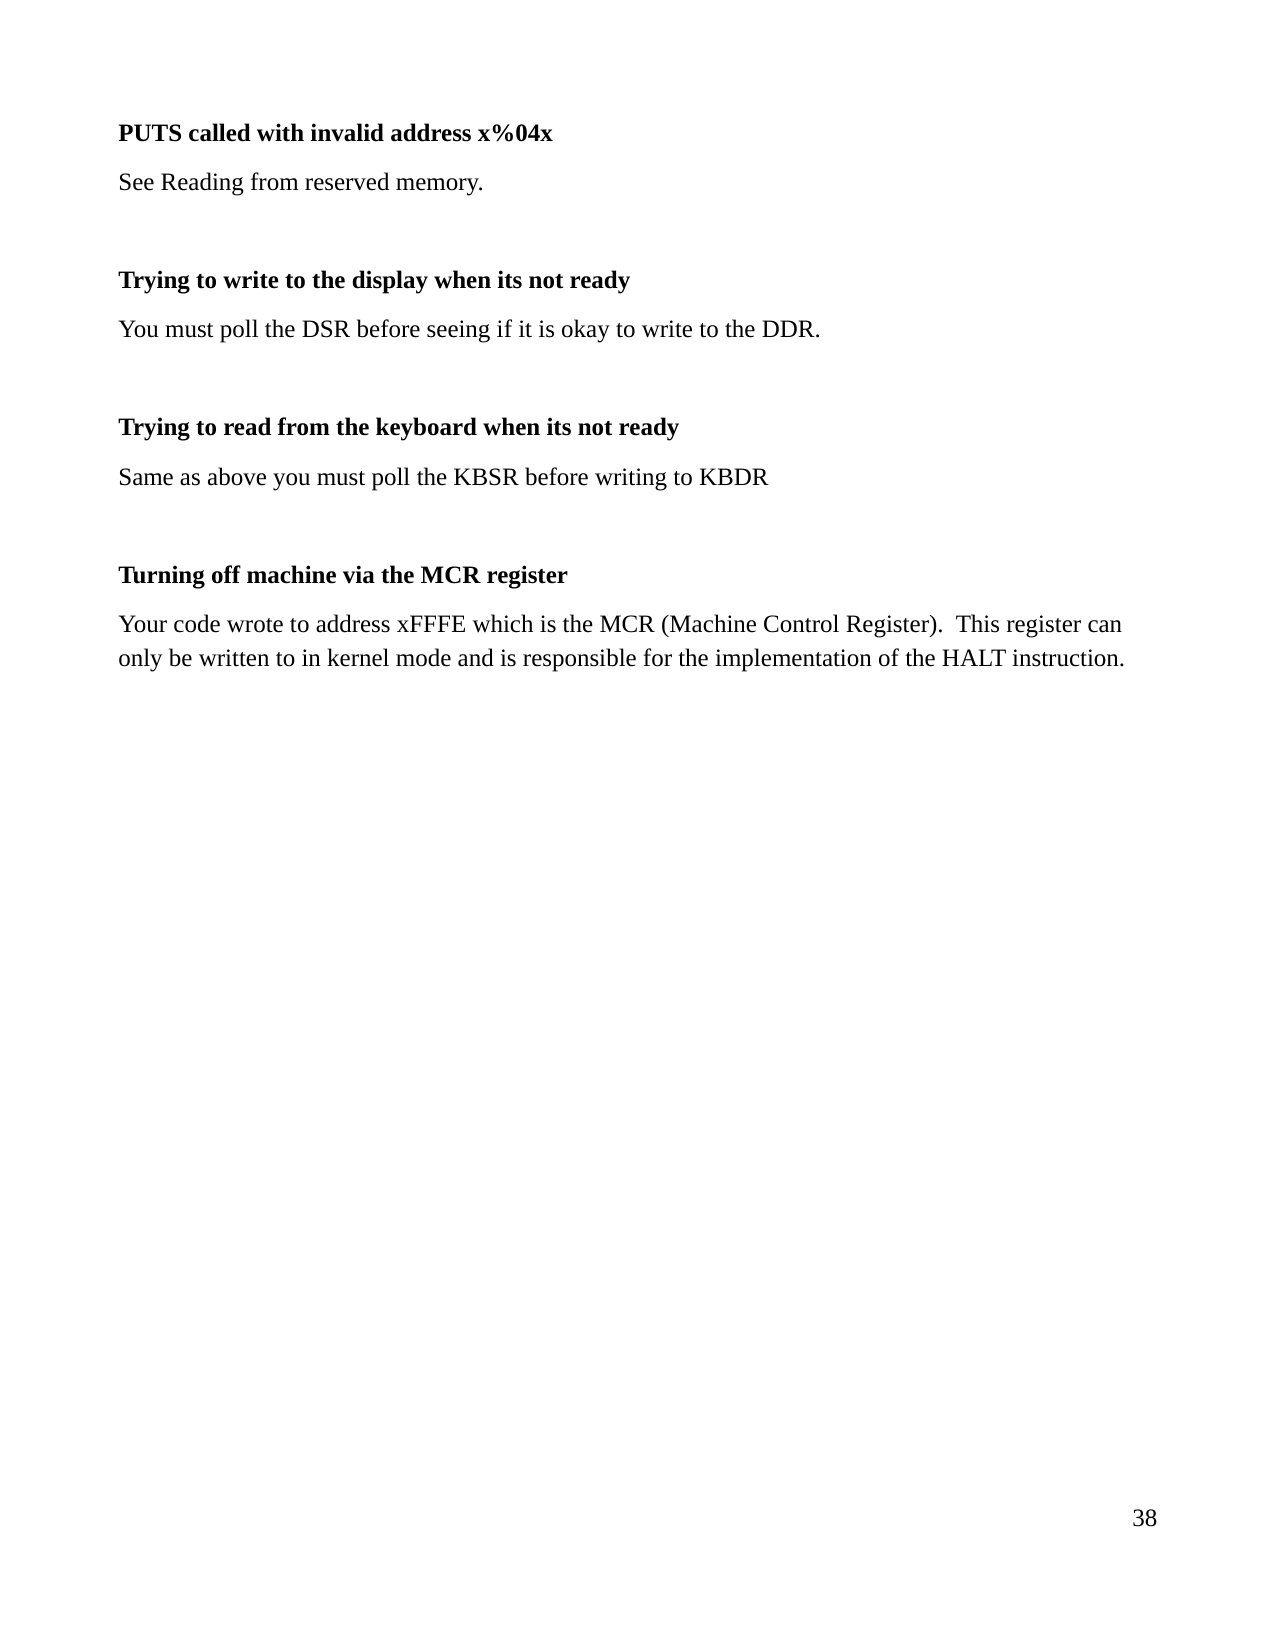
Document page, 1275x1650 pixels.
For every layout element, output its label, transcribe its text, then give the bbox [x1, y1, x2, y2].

text You must poll the DSR before seeing if it is okay to write to the DDR. [118, 314, 1157, 343]
text Turning off machine via the MCR register [118, 560, 1157, 588]
text Trying to read from the keyboard when its not ready [118, 412, 1157, 441]
text See Reading from reserved memory. [118, 167, 1157, 196]
text Trying to write to the display when its not ready [118, 265, 1157, 294]
text Same as above you must poll the KBSR before writing to KBDR [118, 462, 1157, 490]
text Your code wrote to address xFFFE which is the MCR (Machine Control Register). This register can only be written to in kernel mode and is responsible for the implementation of the HALT instruction. [118, 609, 1157, 672]
text PUTS called with invalid address x%04x [118, 118, 1157, 147]
